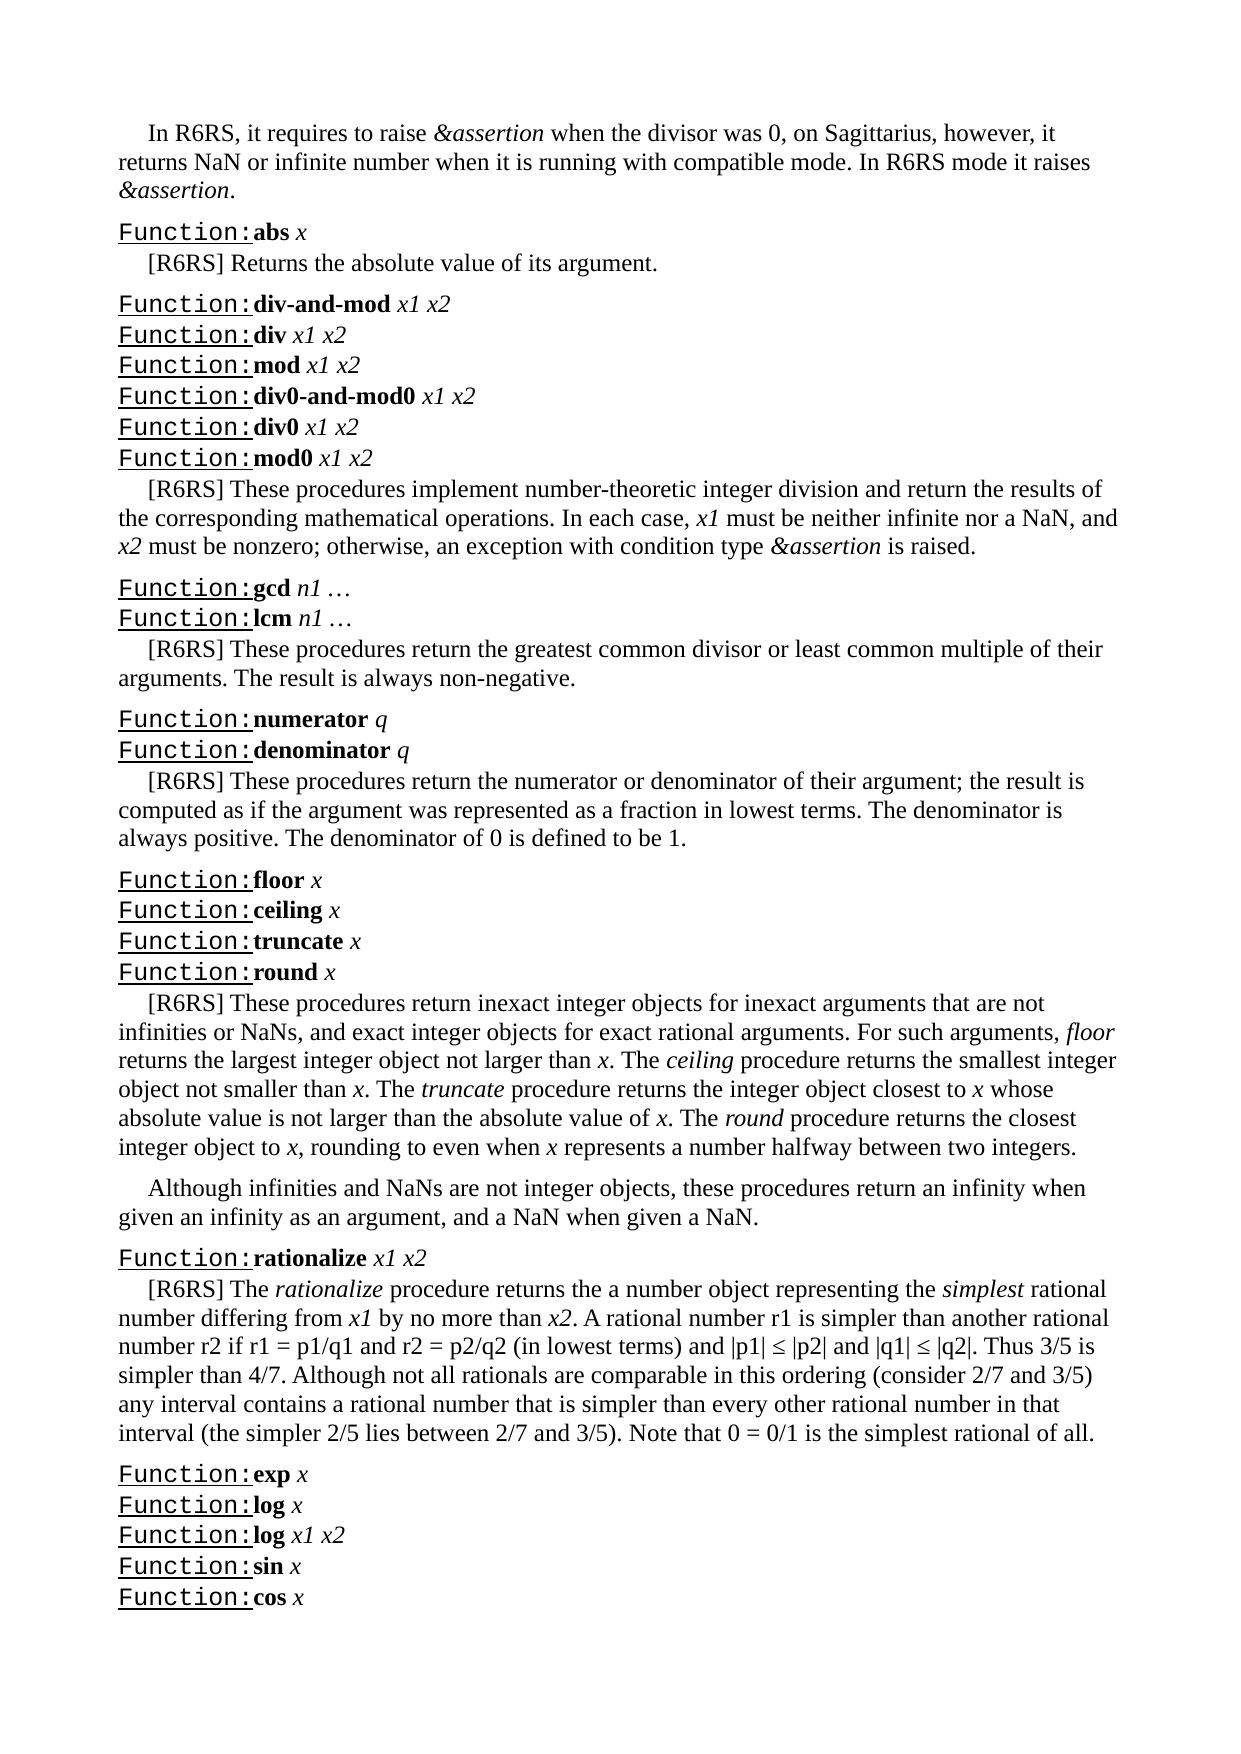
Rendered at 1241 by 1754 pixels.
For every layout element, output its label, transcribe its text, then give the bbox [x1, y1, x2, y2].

text Function:div-and-mod x1 x2 [118, 289, 1122, 320]
text Function:mod0 x1 x2 [118, 443, 1122, 474]
text Function:log x1 x2 [118, 1521, 1122, 1551]
text Function:log x [118, 1490, 1122, 1521]
text Function:mod x1 x2 [118, 351, 1122, 381]
text [R6RS] The rationalize procedure returns the a number object representing the simplest rational number differing from x1 by no more than x2. A rational number r1 is simpler than another rational number r2 if r1 = p1/q1 and r2 = p2/q2 (in lowest terms) and |p1| ≤ |p2| and |q1| ≤ |q2|. Thus 3/5 is simpler than 4/7. Although not all rationals are comparable in this ordering (consider 2/7 and 3/5) any interval contains a rational number that is simpler than every other rational number in that interval (the simpler 2/5 lies between 2/7 and 3/5). Note that 0 = 0/1 is the simplest rational of all. [118, 1274, 1122, 1446]
text Function:cos x [118, 1582, 1122, 1613]
text Although infinities and NaNs are not integer objects, these procedures return an infinity when given an infinity as an argument, and a NaN when given a NaN. [118, 1173, 1122, 1231]
text Function:ceiling x [118, 896, 1122, 926]
text Function:gcd n1 … [118, 573, 1122, 603]
text Function:div0 x1 x2 [118, 412, 1122, 443]
text Function:div0-and-mod0 x1 x2 [118, 381, 1122, 412]
text Function:exp x [118, 1459, 1122, 1490]
text [R6RS] These procedures return inexact integer objects for inexact arguments that are not infinities or NaNs, and exact integer objects for exact rational arguments. For such arguments, floor returns the largest integer object not larger than x. The ceiling procedure returns the smallest integer object not smaller than x. The truncate procedure returns the integer object closest to x whose absolute value is not larger than the absolute value of x. The round procedure returns the closest integer object to x, rounding to even when x represents a number halfway between two integers. [118, 988, 1122, 1161]
text Function:denominator q [118, 735, 1122, 766]
text Function:sin x [118, 1551, 1122, 1582]
text Function:numerator q [118, 704, 1122, 735]
text Function:abs x [118, 217, 1122, 248]
text [R6RS] These procedures implement number-theoretic integer division and return the results of the corresponding mathematical operations. In each case, x1 must be neither infinite nor a NaN, and x2 must be nonzero; otherwise, an exception with condition type &assertion is raised. [118, 474, 1122, 560]
text Function:rationalize x1 x2 [118, 1243, 1122, 1274]
text In R6RS, it requires to raise &assertion when the divisor was 0, on Sagittarius, however, it returns NaN or infinite number when it is running with compatible mode. In R6RS mode it raises &assertion. [118, 118, 1122, 204]
text [R6RS] These procedures return the greatest common divisor or least common multiple of their arguments. The result is always non-negative. [118, 634, 1122, 692]
text Function:div x1 x2 [118, 320, 1122, 351]
text Function:lcm n1 … [118, 603, 1122, 634]
text Function:truncate x [118, 926, 1122, 957]
text [R6RS] These procedures return the numerator or denominator of their argument; the result is computed as if the argument was represented as a fraction in lowest terms. The denominator is always positive. The denominator of 0 is defined to be 1. [118, 766, 1122, 852]
text Function:round x [118, 957, 1122, 988]
text [R6RS] Returns the absolute value of its argument. [118, 248, 1122, 276]
text Function:floor x [118, 865, 1122, 896]
